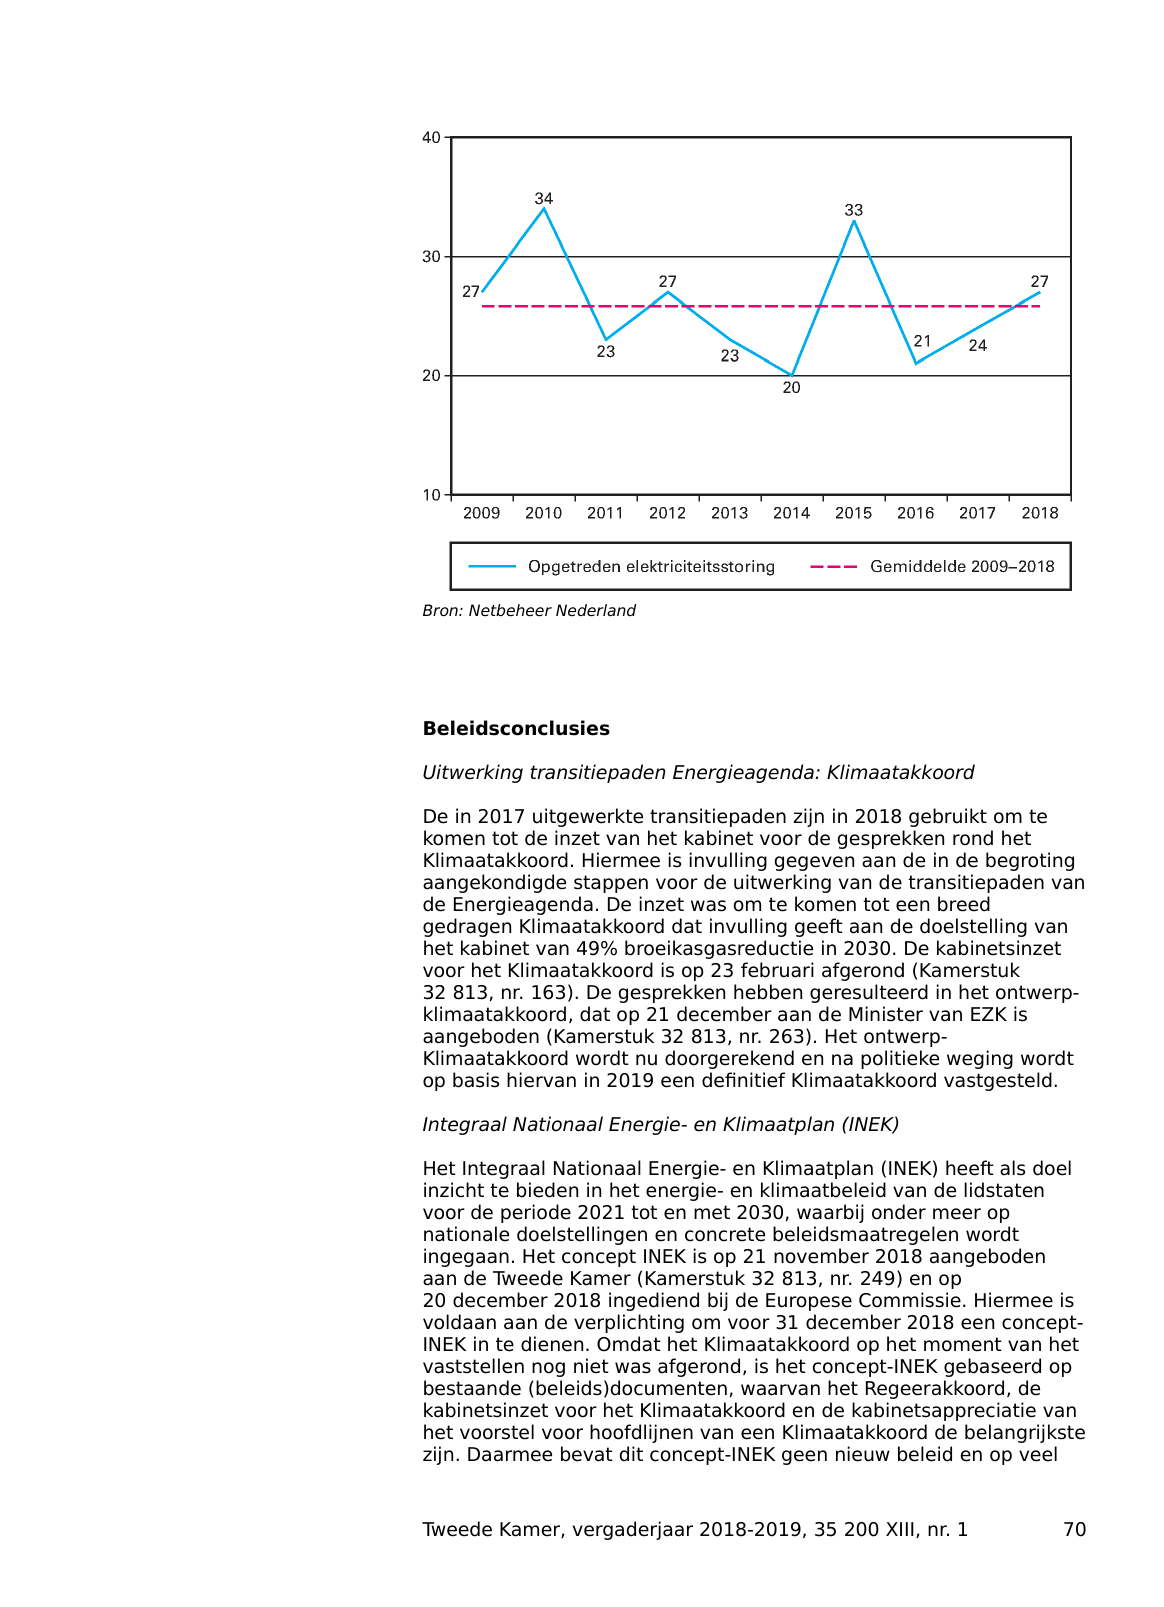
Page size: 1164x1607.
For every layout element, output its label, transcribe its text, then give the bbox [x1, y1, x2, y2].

text Het Integraal Nationaal Energie- en Klimaatplan (INEK) heeft als doel inzicht te bieden in het energie- en klimaatbeleid van de lidstaten voor de periode 2021 tot en met 2030, waarbij onder meer op nationale doelstellingen en concrete beleidsmaatregelen wordt ingegaan. Het concept INEK is op 21 november 2018 aangeboden aan de Tweede Kamer (Kamerstuk 32 813, nr. 249) en op 20 december 2018 ingediend bij de Europese Commissie. Hiermee is voldaan aan de verplichting om voor 31 december 2018 een concept-INEK in te dienen. Omdat het Klimaatakkoord op het moment van het vaststellen nog niet was afgerond, is het concept-INEK gebaseerd op bestaande (beleids)documenten, waarvan het Regeerakkoord, de kabinetsinzet voor het Klimaatakkoord en de kabinetsappreciatie van het voorstel voor hoofdlijnen van een Klimaatakkoord de belangrijkste zijn. Daarmee bevat dit concept-INEK geen nieuw beleid en op veel [422, 1158, 1087, 1466]
text De in 2017 uitgewerkte transitiepaden zijn in 2018 gebruikt om te komen tot de inzet van het kabinet voor de gesprekken rond het Klimaatakkoord. Hiermee is invulling gegeven aan de in de begroting aangekondigde stappen voor de uitwerking van de transitiepaden van de Energieagenda. De inzet was om te komen tot een breed gedragen Klimaatakkoord dat invulling geeft aan de doelstelling van het kabinet van 49% broeikasgasreductie in 2030. De kabinetsinzet voor het Klimaatakkoord is op 23 februari afgerond (Kamerstuk 32 813, nr. 163). De gesprekken hebben geresulteerd in het ontwerp-klimaatakkoord, dat op 21 december aan de Minister van EZK is aangeboden (Kamerstuk 32 813, nr. 263). Het ontwerp-Klimaatakkoord wordt nu doorgerekend en na politieke weging wordt op basis hiervan in 2019 een definitief Klimaatakkoord vastgesteld. [422, 806, 1087, 1092]
subtitle Integraal Nationaal Energie- en Klimaatplan (INEK) [422, 1114, 1087, 1136]
text Bron: Netbeheer Nederland [422, 602, 1072, 620]
picture [422, 130, 1072, 591]
subtitle Uitwerking transitiepaden Energieagenda: Klimaatakkoord [422, 762, 1087, 784]
subtitle Beleidsconclusies [422, 718, 1087, 739]
